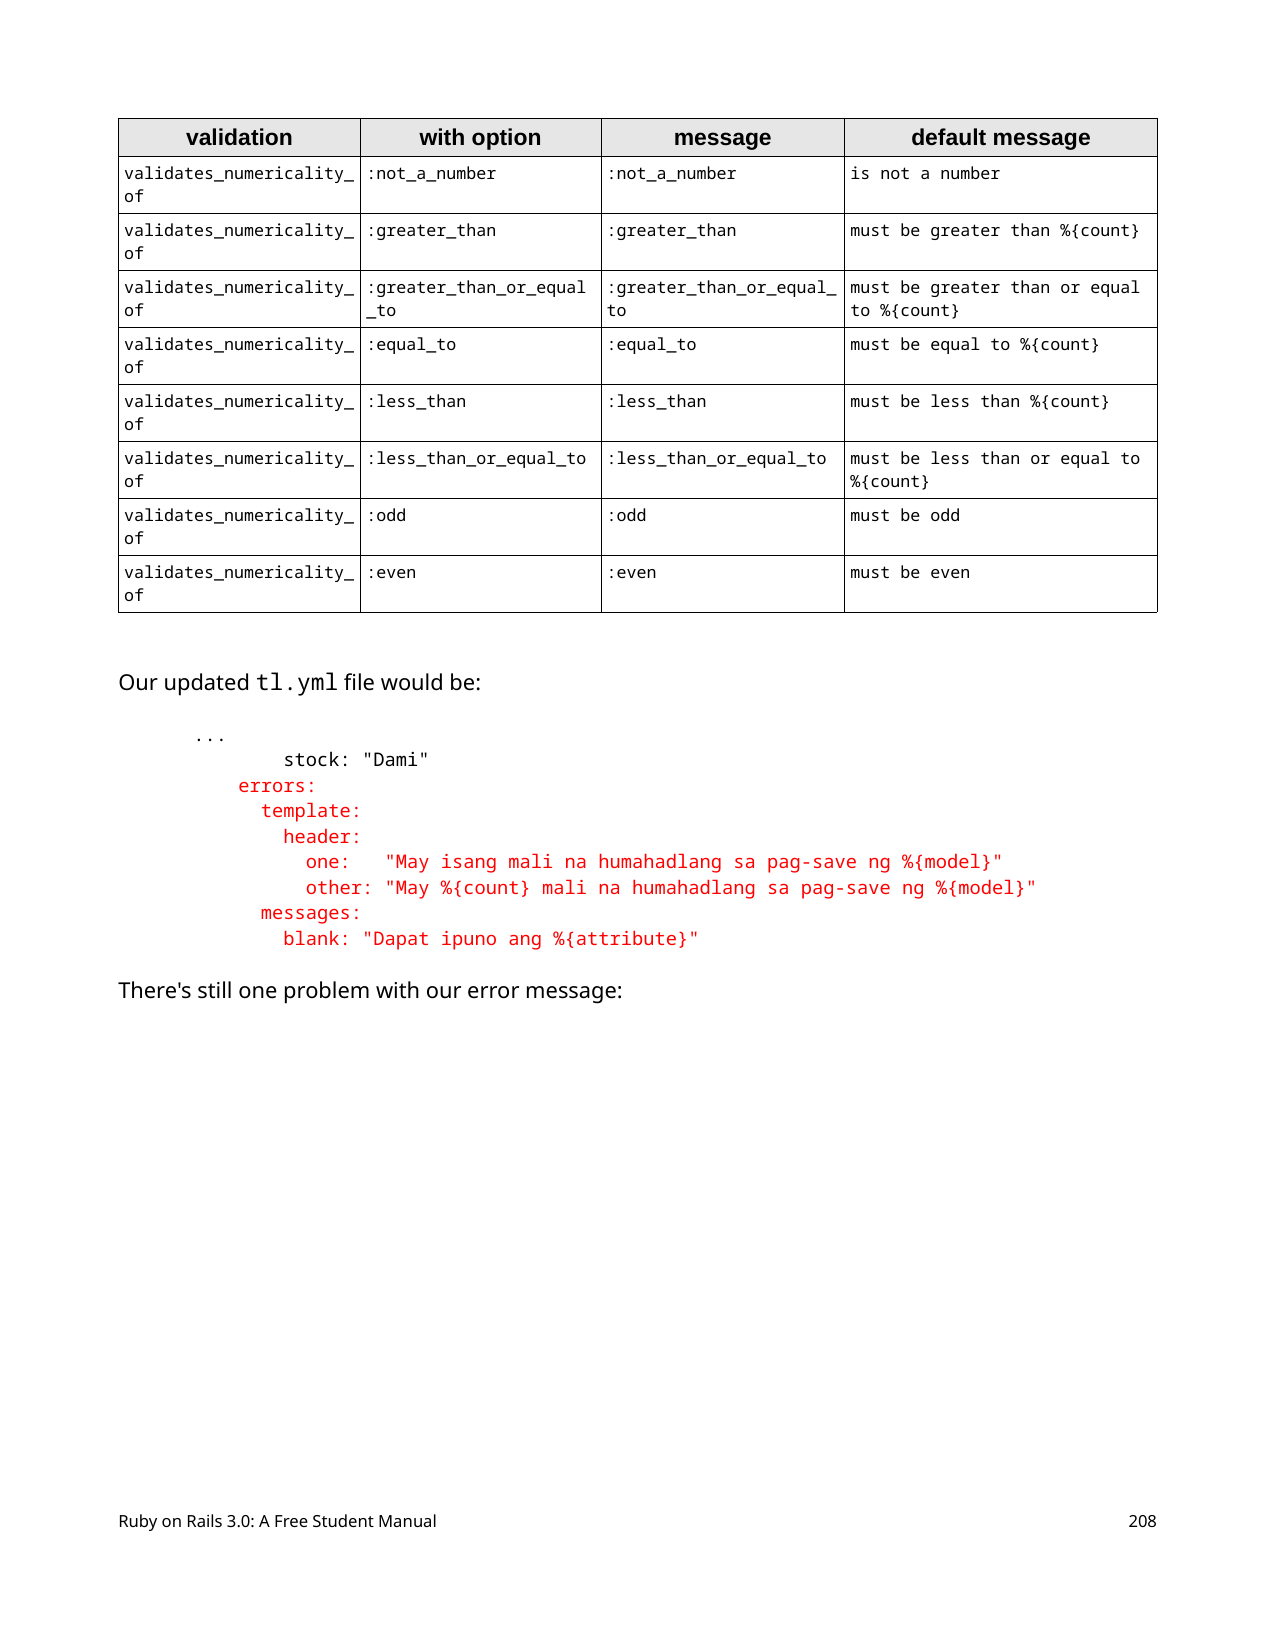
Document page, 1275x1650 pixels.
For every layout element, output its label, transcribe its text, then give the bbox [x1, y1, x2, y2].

table_cell :even [361, 556, 601, 612]
table_cell must be even [845, 556, 1157, 612]
table_cell :not_a_number [602, 157, 844, 213]
table_cell must be greater than %{count} [845, 214, 1157, 270]
table_header default message [845, 119, 1157, 156]
table_cell :greater_than [361, 214, 601, 270]
table_cell must be less than %{count} [845, 385, 1157, 441]
table_cell :less_than [602, 385, 844, 441]
table_header validation [119, 119, 360, 156]
table_cell :even [602, 556, 844, 612]
table_cell :odd [361, 499, 601, 555]
table_cell :less_than_or_equal_to [602, 442, 844, 498]
table_cell :odd [602, 499, 844, 555]
table_cell :greater_than [602, 214, 844, 270]
table_header with option [361, 119, 601, 156]
table_cell :equal_to [602, 328, 844, 384]
table_header message [602, 119, 844, 156]
table_cell validates_numericality_of [119, 271, 360, 327]
table_cell :equal_to [361, 328, 601, 384]
table_cell must be odd [845, 499, 1157, 555]
table_cell :less_than_or_equal_to [361, 442, 601, 498]
table_cell is not a number [845, 157, 1157, 213]
text There's still one problem with our error message: [118, 974, 1157, 1004]
table_cell validates_numericality_of [119, 214, 360, 270]
table_cell :greater_than_or_equal_to [602, 271, 844, 327]
table_cell must be less than or equal to %{count} [845, 442, 1157, 498]
text Our updated tl.yml file would be: [118, 666, 1157, 697]
table_cell validates_numericality_of [119, 556, 360, 612]
table_cell must be greater than or equal to %{count} [845, 271, 1157, 327]
table_cell validates_numericality_of [119, 157, 360, 213]
table_cell :greater_than_or_equal_to [361, 271, 601, 327]
table_cell validates_numericality_of [119, 385, 360, 441]
table_cell :not_a_number [361, 157, 601, 213]
table_cell validates_numericality_of [119, 442, 360, 498]
table_cell validates_numericality_of [119, 499, 360, 555]
table_cell must be equal to %{count} [845, 328, 1157, 384]
text ... stock: "Dami" errors: template: header: one: "May isang mali na humahadlang sa pag-save ng %{model}" other: "May %{count} mali na humahadlang sa pag-save ng %{model}" messages: blank: "Dapat ipuno ang %{attribute}" [193, 721, 1157, 951]
table_cell :less_than [361, 385, 601, 441]
table_cell validates_numericality_of [119, 328, 360, 384]
